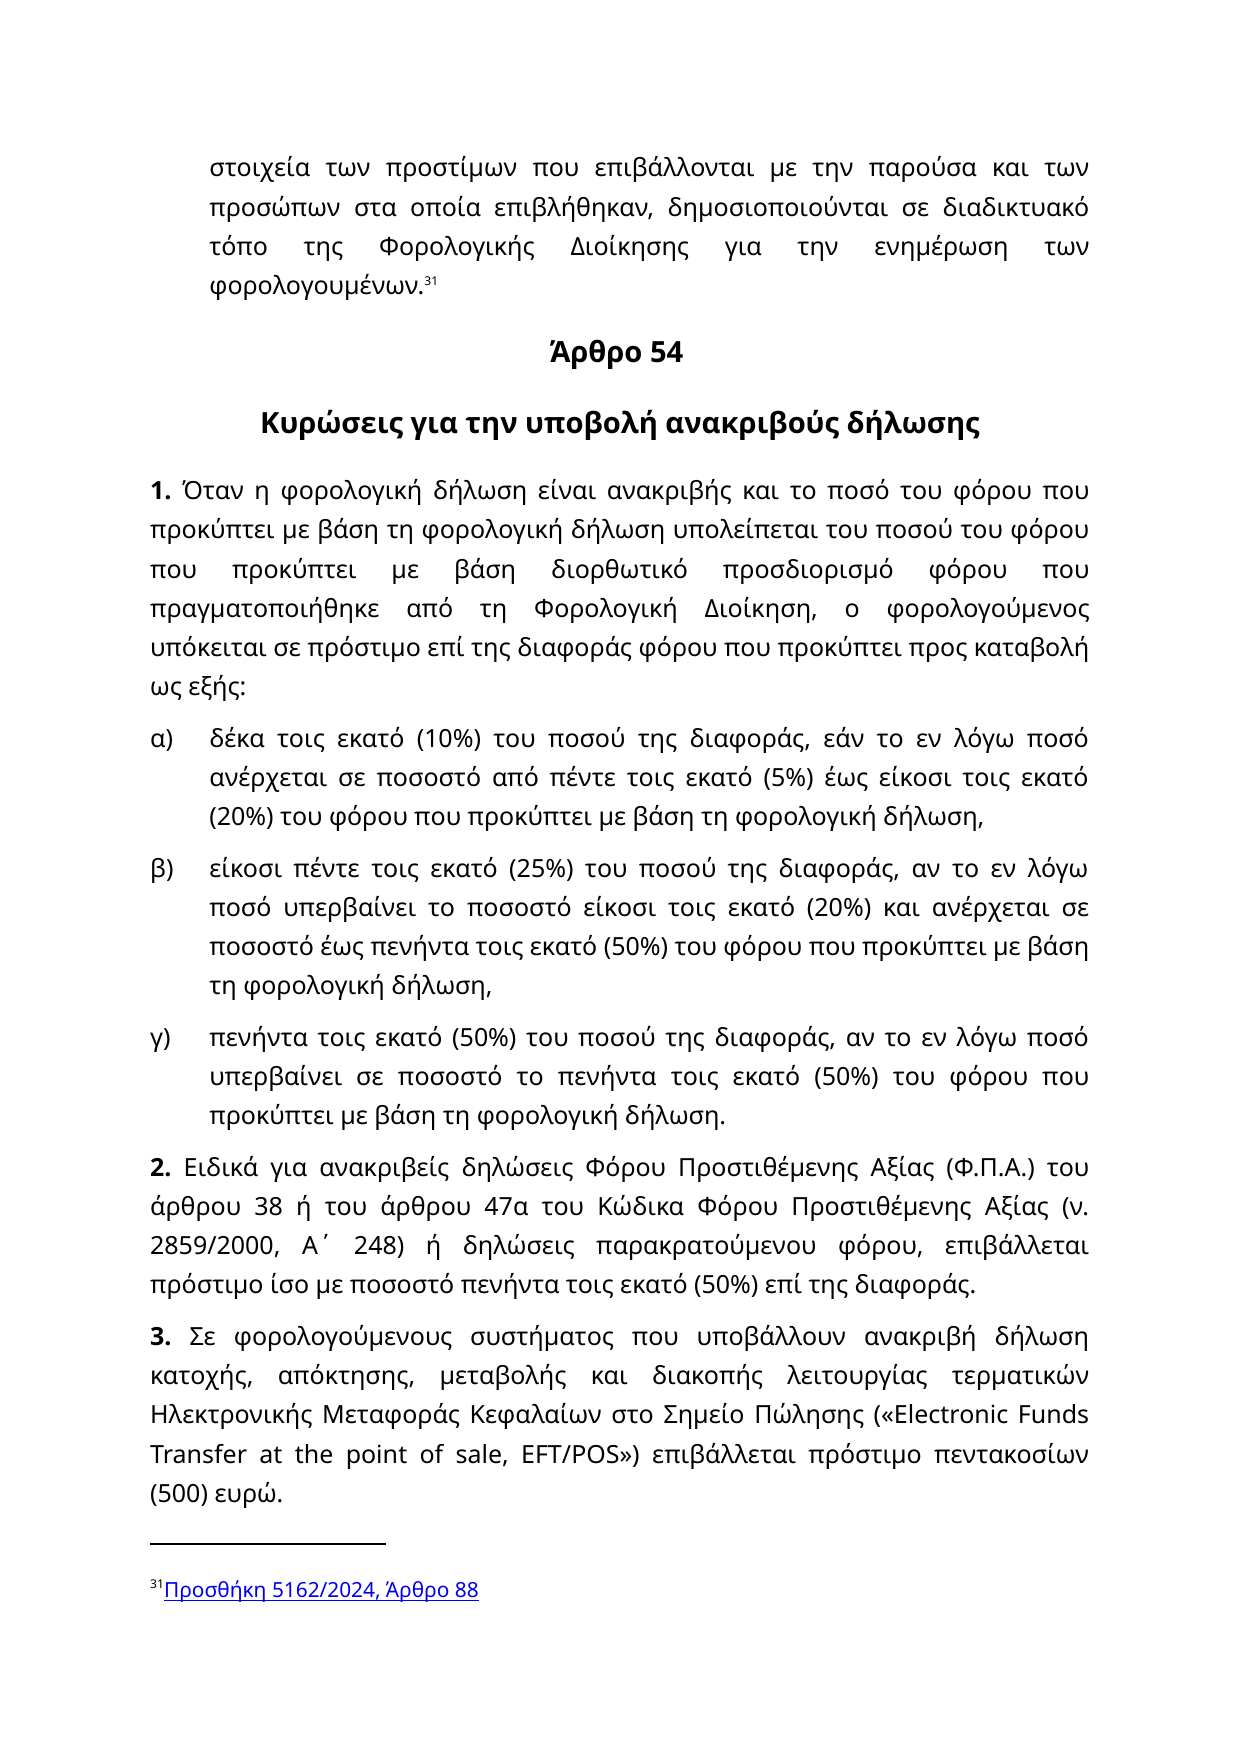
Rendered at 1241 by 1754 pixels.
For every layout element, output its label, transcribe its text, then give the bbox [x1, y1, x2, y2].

text 2. Ειδικά για ανακριβείς δηλώσεις Φόρου Προστιθέμενης Αξίας (Φ.Π.Α.) του άρθρου 38 ή του άρθρου 47α του Κώδικα Φόρου Προστιθέμενης Αξίας (ν. 2859/2000, Α΄ 248) ή δηλώσεις παρακρατούμενου φόρου, επιβάλλεται πρόστιμο ίσο με ποσοστό πενήντα τοις εκατό (50%) επί της διαφοράς. [150, 1149, 1090, 1301]
list β) είκοσι πέντε τοις εκατό (25%) του ποσού της διαφοράς, αν το εν λόγω ποσό υπερβαίνει το ποσοστό είκοσι τοις εκατό (20%) και ανέρχεται σε ποσοστό έως πενήντα τοις εκατό (50%) του φόρου που προκύπτει με βάση τη φορολογική δήλωση, [150, 850, 1090, 1002]
list α) δέκα τοις εκατό (10%) του ποσού της διαφοράς, εάν το εν λόγω ποσό ανέρχεται σε ποσοστό από πέντε τοις εκατό (5%) έως είκοσι τοις εκατό (20%) του φόρου που προκύπτει με βάση τη φορολογική δήλωση, [150, 720, 1090, 833]
text 3. Σε φορολογούμενους συστήματος που υποβάλλουν ανακριβή δήλωση κατοχής, απόκτησης, μεταβολής και διακοπής λειτουργίας τερματικών Ηλεκτρονικής Μεταφοράς Κεφαλαίων στο Σημείο Πώλησης («Electronic Funds Transfer at the point of sale, EFT/POS») επιβάλλεται πρόστιμο πεντακοσίων (500) ευρώ. [150, 1319, 1090, 1509]
list γ) πενήντα τοις εκατό (50%) του ποσού της διαφοράς, αν το εν λόγω ποσό υπερβαίνει σε ποσοστό το πενήντα τοις εκατό (50%) του φόρου που προκύπτει με βάση τη φορολογική δήλωση. [150, 1019, 1090, 1132]
subtitle Άρθρο 54 [150, 332, 1090, 371]
list στοιχεία των προστίμων που επιβάλλονται με την παρούσα και των προσώπων στα οποία επιβλήθηκαν, δημοσιοποιούνται σε διαδικτυακό τόπο της Φορολογικής Διοίκησης για την ενημέρωση των φορολογουμένων. [150, 150, 1090, 302]
text 1. Όταν η φορολογική δήλωση είναι ανακριβής και το ποσό του φόρου που προκύπτει με βάση τη φορολογική δήλωση υπολείπεται του ποσού του φόρου που προκύπτει με βάση διορθωτικό προσδιορισμό φόρου που πραγματοποιήθηκε από τη Φορολογική Διοίκηση, ο φορολογούμενος υπόκειται σε πρόστιμο επί της διαφοράς φόρου που προκύπτει προς καταβολή ως εξής: [150, 473, 1090, 703]
subtitle Κυρώσεις για την υποβολή ανακριβούς δήλωσης [150, 402, 1090, 442]
text Προσθήκη 5162/2024, Άρθρο 88 [150, 1576, 1090, 1604]
